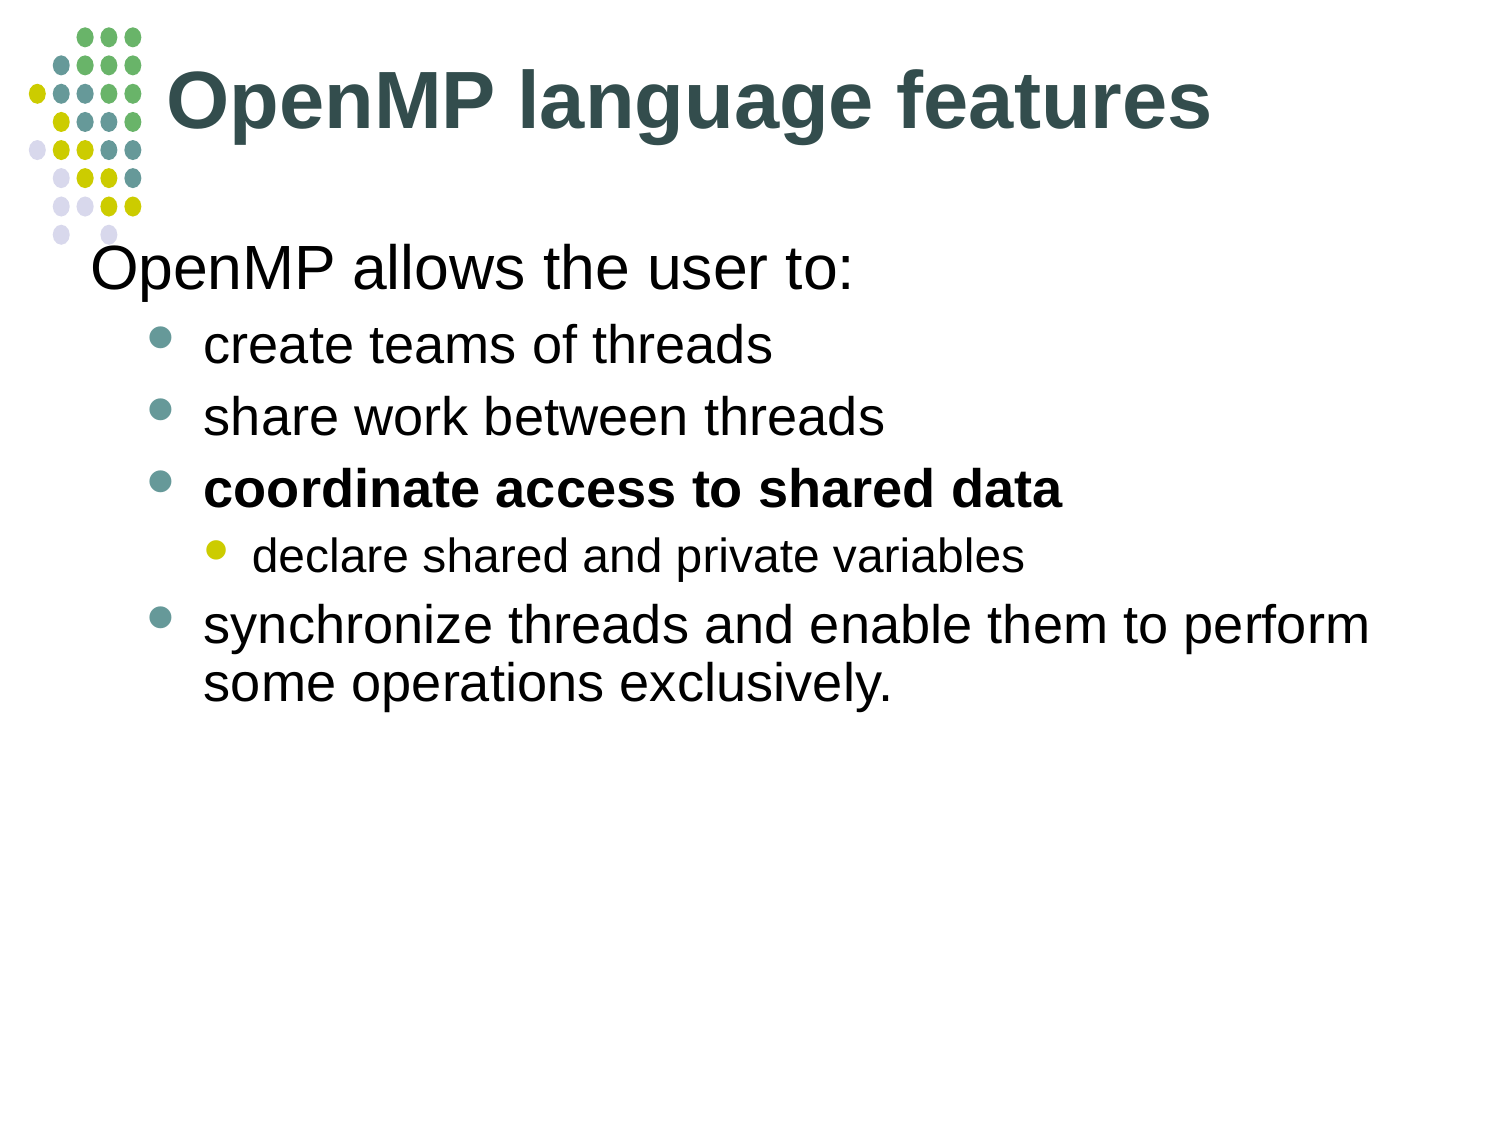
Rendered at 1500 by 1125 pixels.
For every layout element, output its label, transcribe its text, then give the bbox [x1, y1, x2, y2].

title OpenMP language features [151, 40, 1390, 176]
list OpenMP allows the user to: create teams of threads share work between threads coordinate access to shared data declare shared and private variables synchronize threads and enable them to perform some operations exclusively. [75, 228, 1426, 1006]
